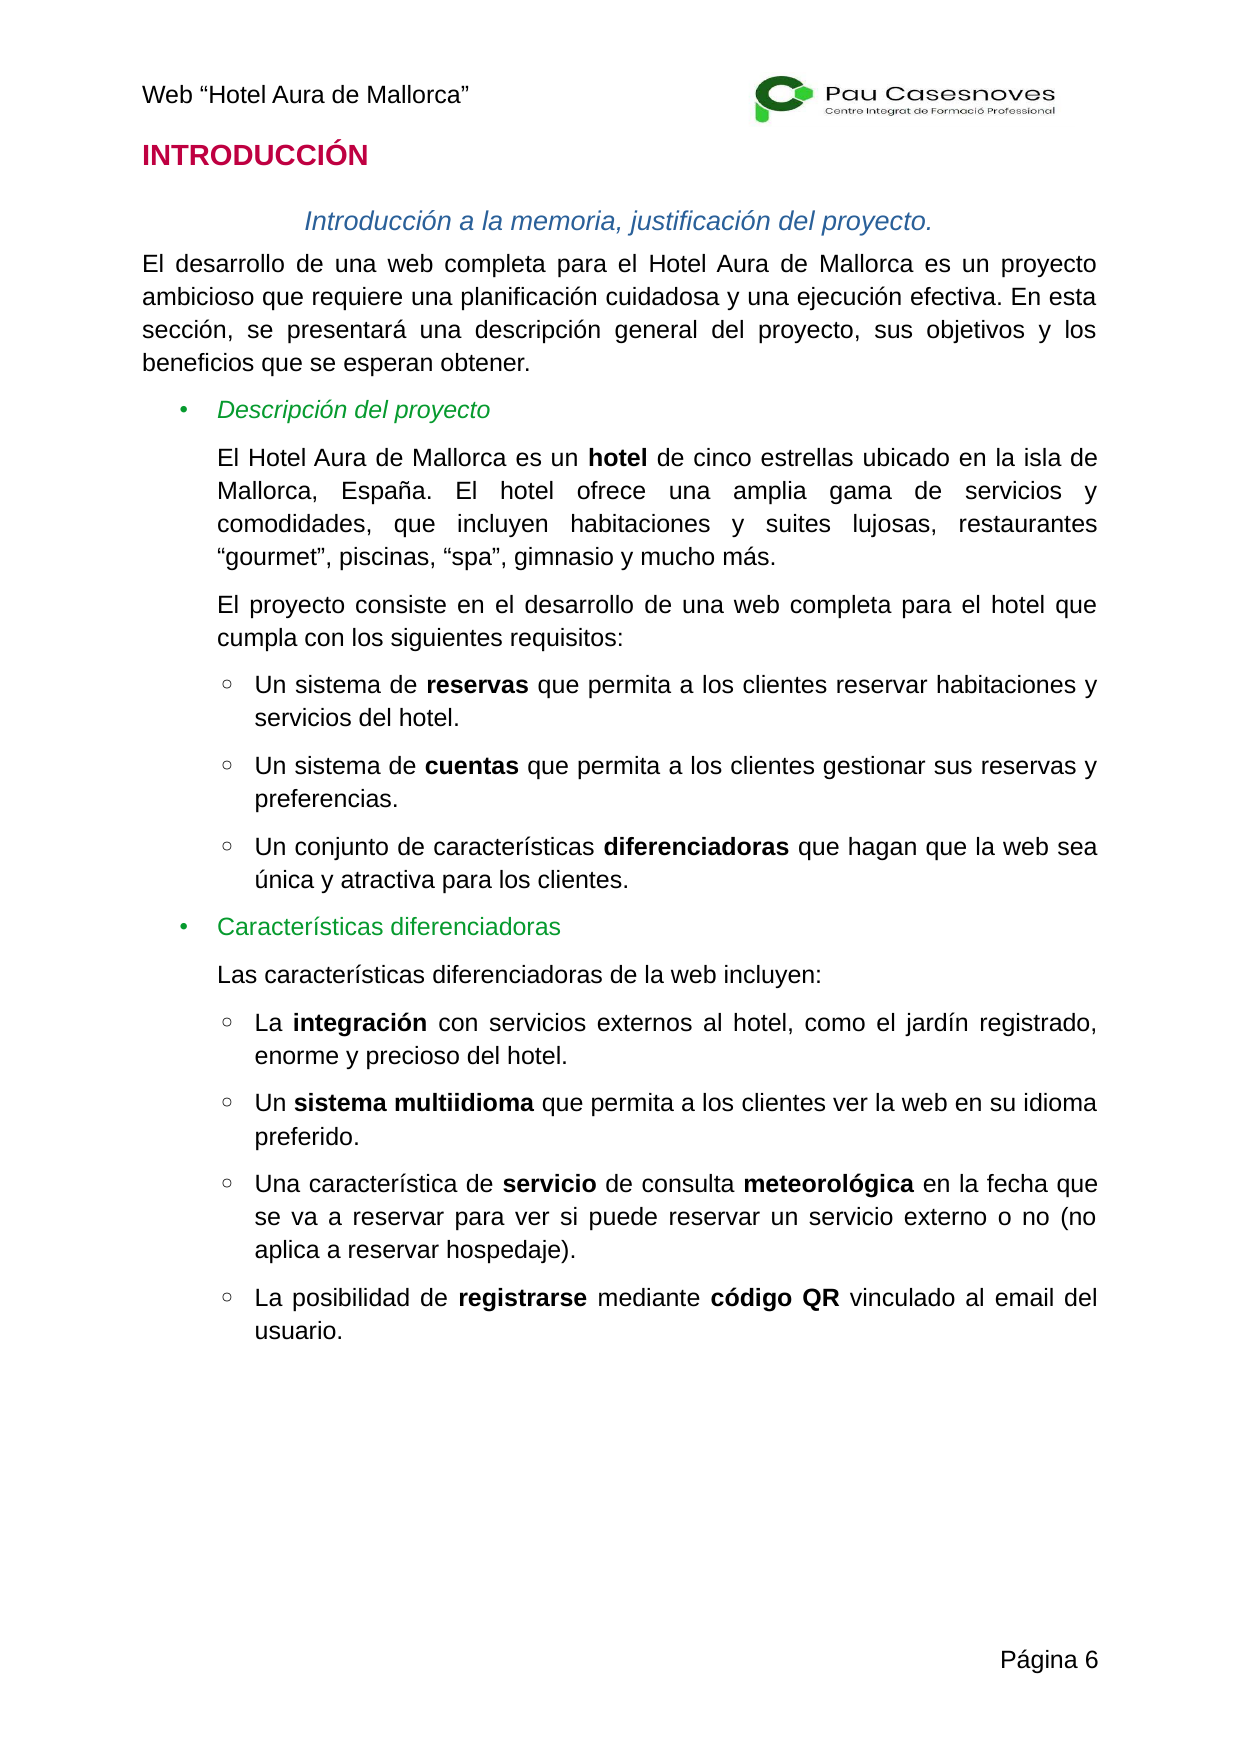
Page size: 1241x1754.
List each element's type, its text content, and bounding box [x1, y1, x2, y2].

list Descripción del proyecto [179, 395, 1098, 424]
list La posibilidad de registrarse mediante código QR vinculado al email del usuario. [217, 1283, 1098, 1345]
subtitle Introducción a la memoria, justificación del proyecto. [142, 205, 1098, 236]
list Una característica de servicio de consulta meteorológica en la fecha que se va a reservar para ver si puede reservar un servicio externo o no (no aplica a reservar hospedaje). [217, 1169, 1098, 1264]
list La integración con servicios externos al hotel, como el jardín registrado, enorme y precioso del hotel. [217, 1008, 1098, 1069]
list Un conjunto de características diferenciadoras que hagan que la web sea única y atractiva para los clientes. [217, 832, 1098, 893]
text El desarrollo de una web completa para el Hotel Aura de Mallorca es un proyecto ambicioso que requiere una planificación cuidadosa y una ejecución efectiva. En esta sección, se presentará una descripción general del proyecto, sus objetivos y los beneficios que se esperan obtener. [142, 248, 1098, 376]
list Un sistema multiidioma que permita a los clientes ver la web en su idioma preferido. [217, 1088, 1098, 1150]
list El proyecto consiste en el desarrollo de una web completa para el hotel que cumpla con los siguientes requisitos: [179, 589, 1098, 651]
list Características diferenciadoras [179, 912, 1098, 941]
text INTRODUCCIÓN [142, 138, 1098, 171]
list Un sistema de reservas que permita a los clientes reservar habitaciones y servicios del hotel. [217, 670, 1098, 732]
list Un sistema de cuentas que permita a los clientes gestionar sus reservas y preferencias. [217, 751, 1098, 813]
list El Hotel Aura de Mallorca es un hotel de cinco estrellas ubicado en la isla de Mallorca, España. El hotel ofrece una amplia gama de servicios y comodidades, que incluyen habitaciones y suites lujosas, restaurantes “gourmet”, piscinas, “spa”, gimnasio y mucho más. [179, 443, 1098, 571]
picture [748, 72, 1075, 127]
list Las características diferenciadoras de la web incluyen: [179, 960, 1098, 989]
